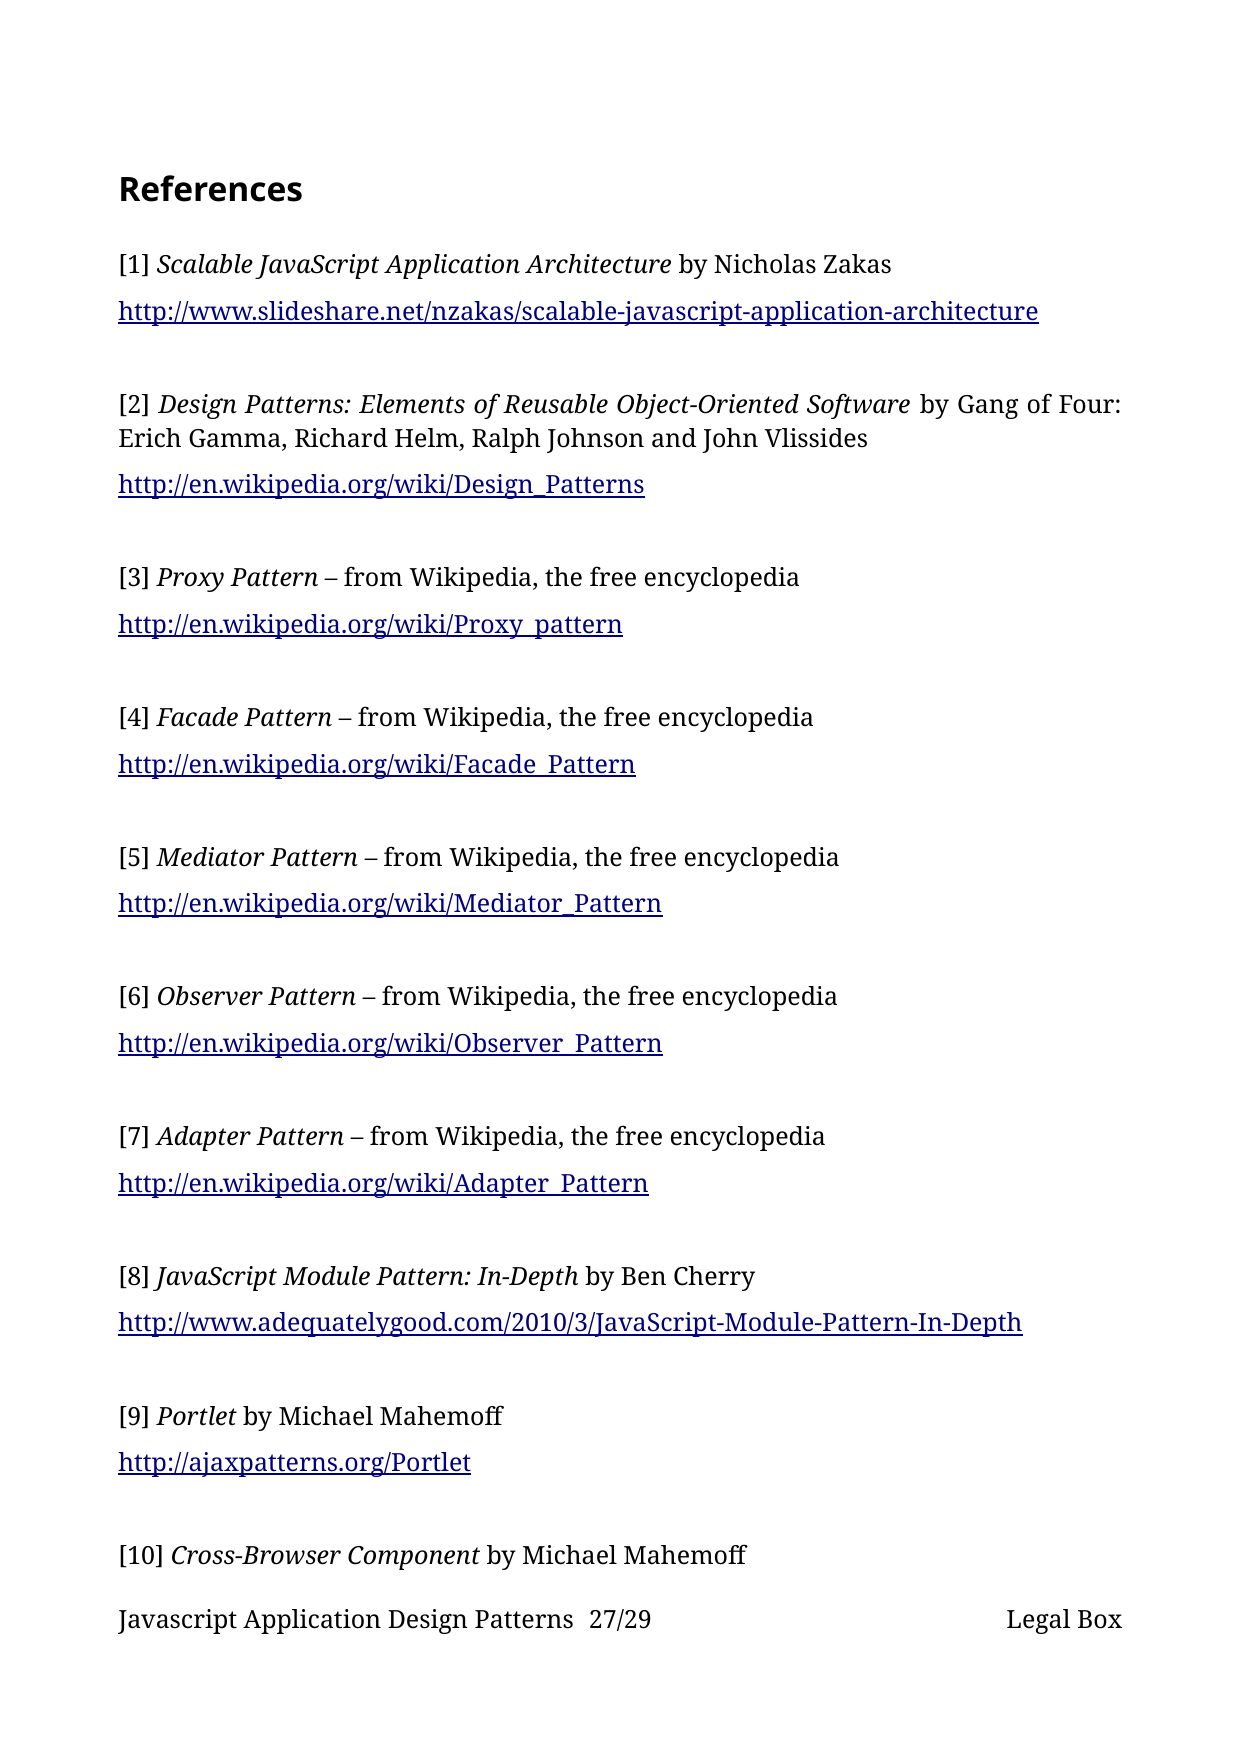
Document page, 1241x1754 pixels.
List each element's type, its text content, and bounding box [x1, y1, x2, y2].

text http://ajaxpatterns.org/Portlet [118, 1445, 1122, 1479]
text http://en.wikipedia.org/wiki/Design_Patterns [118, 467, 1122, 501]
text [8] JavaScript Module Pattern: In-Depth by Ben Cherry [118, 1258, 1122, 1292]
text http://en.wikipedia.org/wiki/Adapter_Pattern [118, 1165, 1122, 1199]
text [9] Portlet by Michael Mahemoff [118, 1398, 1122, 1432]
text [1] Scalable JavaScript Application Architecture by Nicholas Zakas [118, 247, 1122, 281]
text [10] Cross-Browser Component by Michael Mahemoff [118, 1538, 1122, 1572]
text [4] Facade Pattern – from Wikipedia, the free encyclopedia [118, 700, 1122, 734]
text http://www.slideshare.net/nzakas/scalable-javascript-application-architecture [118, 293, 1122, 327]
text [7] Adapter Pattern – from Wikipedia, the free encyclopedia [118, 1119, 1122, 1153]
text [5] Mediator Pattern – from Wikipedia, the free encyclopedia [118, 839, 1122, 873]
text [3] Proxy Pattern – from Wikipedia, the free encyclopedia [118, 560, 1122, 594]
subtitle References [118, 165, 1122, 211]
text http://en.wikipedia.org/wiki/Mediator_Pattern [118, 886, 1122, 920]
text http://en.wikipedia.org/wiki/Observer_Pattern [118, 1026, 1122, 1060]
text http://www.adequatelygood.com/2010/3/JavaScript-Module-Pattern-In-Depth [118, 1305, 1122, 1339]
text http://en.wikipedia.org/wiki/Facade_Pattern [118, 746, 1122, 780]
text http://en.wikipedia.org/wiki/Proxy_pattern [118, 607, 1122, 641]
text [6] Observer Pattern – from Wikipedia, the free encyclopedia [118, 979, 1122, 1013]
text [2] Design Patterns: Elements of Reusable Object-Oriented Software by Gang of Four: Erich Gamma, Richard Helm, Ralph Johnson and John Vlissides [118, 386, 1122, 454]
